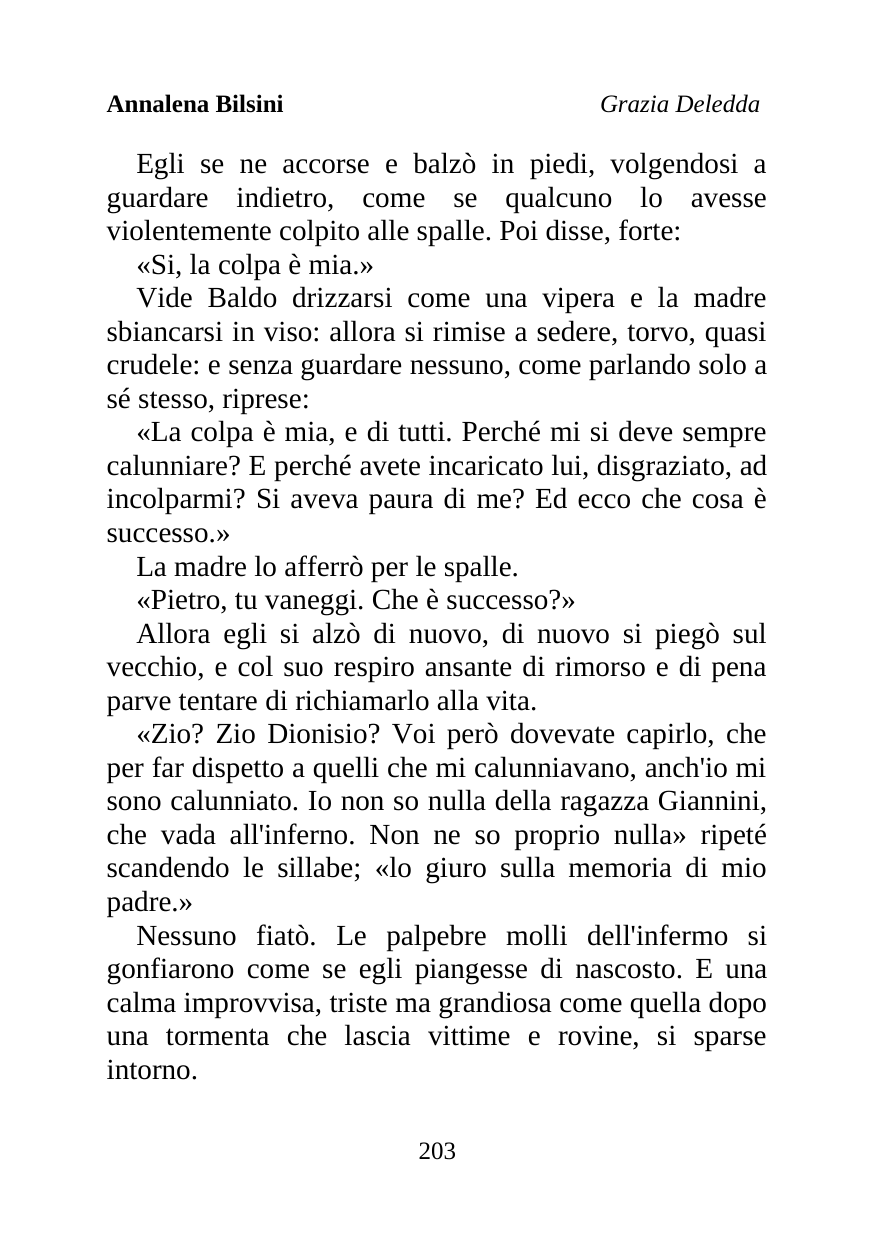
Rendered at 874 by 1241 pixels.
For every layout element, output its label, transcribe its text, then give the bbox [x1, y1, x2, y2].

text Nessuno fiatò. Le palpebre molli dell'infermo si gonfiarono come se egli piangesse di nascosto. E una calma improvvisa, triste ma grandiosa come quella dopo una tormenta che lascia vittime e rovine, si sparse intorno. [106, 918, 768, 1085]
text Allora egli si alzò di nuovo, di nuovo si piegò sul vecchio, e col suo respiro ansante di rimorso e di pena parve tentare di richiamarlo alla vita. [106, 616, 768, 716]
text La madre lo afferrò per le spalle. [106, 549, 768, 582]
text «Zio? Zio Dionisio? Voi però dovevate capirlo, che per far dispetto a quelli che mi calunniavano, anch'io mi sono calunniato. Io non so nulla della ragazza Giannini, che vada all'inferno. Non ne so proprio nulla» ripeté scandendo le sillabe; «lo giuro sulla memoria di mio padre.» [106, 716, 768, 918]
text «La colpa è mia, e di tutti. Perché mi si deve sempre calunniare? E perché avete incaricato lui, disgraziato, ad incolparmi? Si aveva paura di me? Ed ecco che cosa è successo.» [106, 414, 768, 549]
text «Pietro, tu vaneggi. Che è successo?» [106, 582, 768, 616]
text Egli se ne accorse e balzò in piedi, volgendosi a guardare indietro, come se qualcuno lo avesse violentemente colpito alle spalle. Poi disse, forte: [106, 146, 768, 247]
text Vide Baldo drizzarsi come una vipera e la madre sbiancarsi in viso: allora si rimise a sedere, torvo, quasi crudele: e senza guardare nessuno, come parlando solo a sé stesso, riprese: [106, 280, 768, 414]
text «Si, la colpa è mia.» [106, 247, 768, 280]
